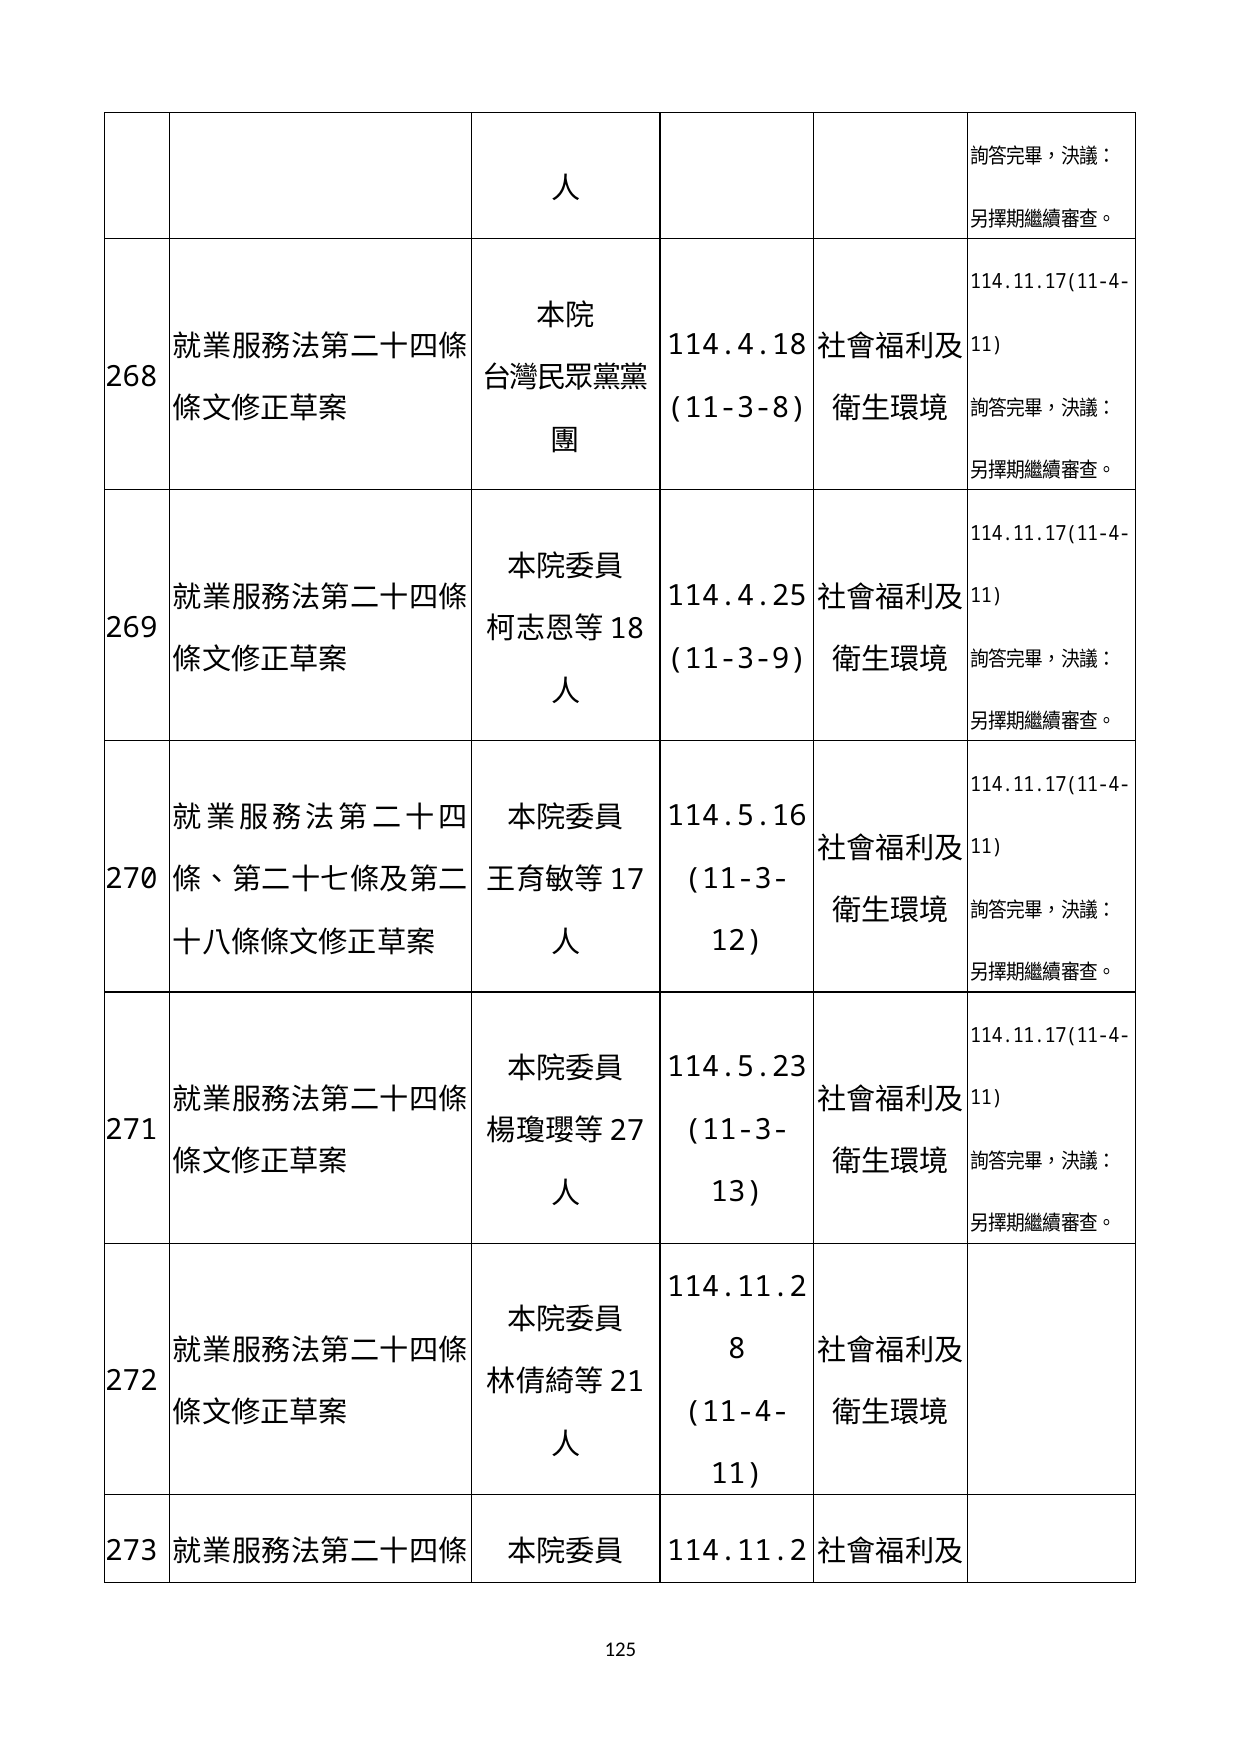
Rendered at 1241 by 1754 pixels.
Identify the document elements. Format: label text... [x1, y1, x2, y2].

table_cell 114.11.17(11-4-11) 詢答完畢，決議：另擇期繼續審查。 [968, 741, 1135, 991]
table_cell 114.5.23 (11-3-13) [661, 993, 813, 1242]
table_cell [814, 113, 967, 238]
table_cell 本院委員 楊瓊瓔等27人 [472, 993, 659, 1242]
table_cell 114.11.2 [661, 1495, 813, 1582]
table_cell 社會福利及衛生環境 [814, 741, 967, 991]
table_cell 本院委員 林倩綺等21人 [472, 1244, 659, 1493]
table_cell 本院委員 [472, 1495, 659, 1582]
table_cell [105, 741, 169, 991]
table_cell 本院 台灣民眾黨黨團 [472, 239, 659, 489]
table_cell 人 [472, 113, 659, 238]
table_cell 114.4.18 (11-3-8) [661, 239, 813, 489]
table_cell [661, 113, 813, 238]
table_cell [105, 993, 169, 1242]
table_cell 詢答完畢，決議：另擇期繼續審查。 [968, 113, 1135, 238]
table_cell 114.11.17(11-4-11) 詢答完畢，決議：另擇期繼續審查。 [968, 993, 1135, 1242]
table_cell 社會福利及衛生環境 [814, 1244, 967, 1493]
table_cell 114.5.16 (11-3-12) [661, 741, 813, 991]
table_cell [105, 490, 169, 740]
table_cell [170, 113, 471, 238]
table_cell 就業服務法第二十四條 [170, 1495, 471, 1582]
table_cell 114.11.28 (11-4-11) [661, 1244, 813, 1493]
table_cell [105, 239, 169, 489]
table_cell 社會福利及衛生環境 [814, 490, 967, 740]
table_cell 就業服務法第二十四條條文修正草案 [170, 490, 471, 740]
table_cell [105, 113, 169, 238]
table_cell 本院委員 王育敏等17人 [472, 741, 659, 991]
table_cell [968, 1244, 1135, 1493]
table_cell 社會福利及衛生環境 [814, 239, 967, 489]
table_cell 就業服務法第二十四條條文修正草案 [170, 239, 471, 489]
table_cell 114.11.17(11-4-11) 詢答完畢，決議：另擇期繼續審查。 [968, 490, 1135, 740]
table_cell 本院委員 柯志恩等18人 [472, 490, 659, 740]
table_cell 就業服務法第二十四條條文修正草案 [170, 1244, 471, 1493]
table_cell 就業服務法第二十四條條文修正草案 [170, 993, 471, 1242]
table_cell [968, 1495, 1135, 1582]
table_cell 社會福利及 [814, 1495, 967, 1582]
table_cell [105, 1244, 169, 1493]
table_cell 社會福利及衛生環境 [814, 993, 967, 1242]
table_cell 114.11.17(11-4-11) 詢答完畢，決議：另擇期繼續審查。 [968, 239, 1135, 489]
table_cell [105, 1495, 169, 1582]
table_cell 就業服務法第二十四條、第二十七條及第二十八條條文修正草案 [170, 741, 471, 991]
table_cell 114.4.25 (11-3-9) [661, 490, 813, 740]
